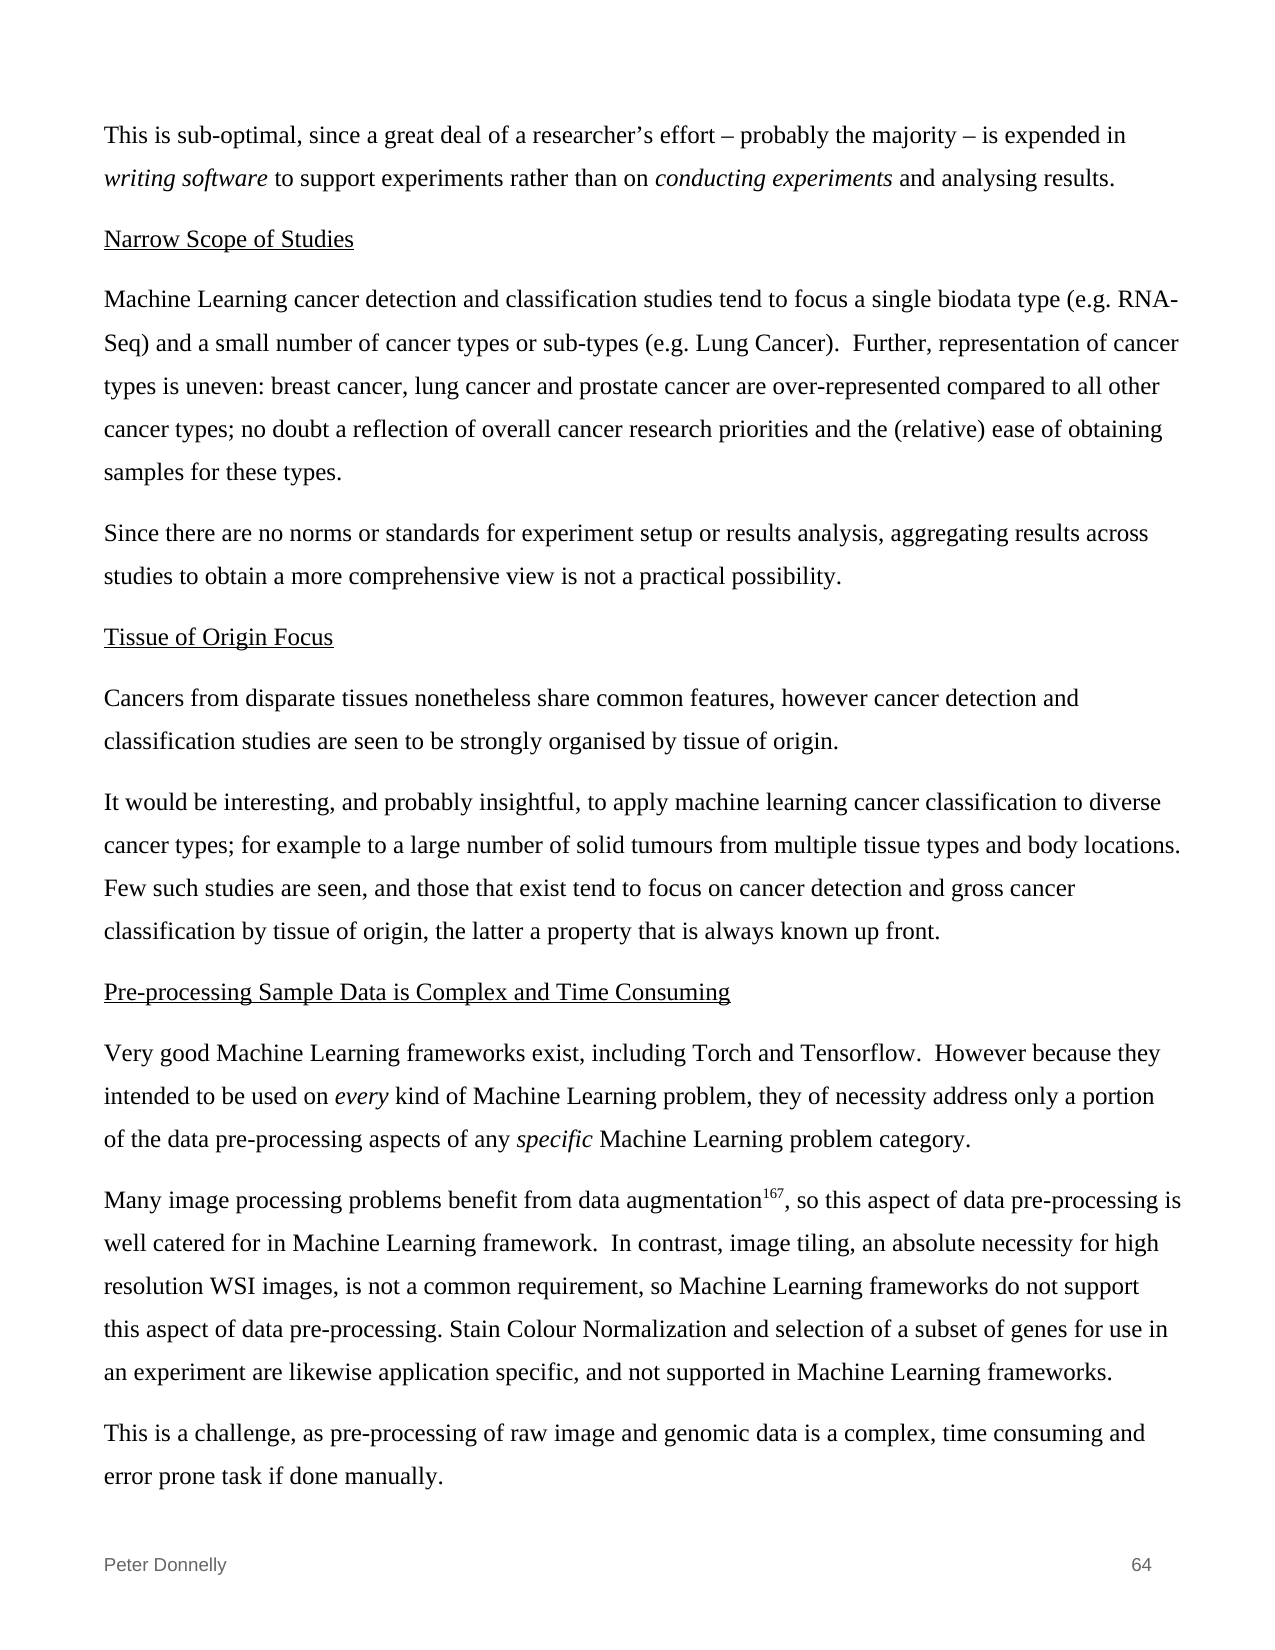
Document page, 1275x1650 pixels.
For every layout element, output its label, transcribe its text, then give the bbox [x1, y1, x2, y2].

text Machine Learning cancer detection and classification studies tend to focus a single biodata type (e.g. RNA-Seq) and a small number of cancer types or sub-types (e.g. Lung Cancer). Further, representation of cancer types is uneven: breast cancer, lung cancer and prostate cancer are over-represented compared to all other cancer types; no doubt a reflection of overall cancer research priorities and the (relative) ease of obtaining samples for these types. [103, 284, 1181, 486]
text Cancers from disparate tissues nonetheless share common features, however cancer detection and classification studies are seen to be strongly organised by tissue of origin. [103, 683, 1181, 754]
text Narrow Scope of Studies [103, 224, 1181, 252]
text Since there are no norms or standards for experiment setup or results analysis, aggregating results across studies to obtain a more comprehensive view is not a practical possibility. [103, 518, 1181, 590]
text This is a challenge, as pre-processing of raw image and genomic data is a complex, time consuming and error prone task if done manually. [103, 1418, 1181, 1490]
text Pre-processing Sample Data is Complex and Time Consuming [103, 977, 1181, 1006]
text This is sub-optimal, since a great deal of a researcher’s effort – probably the majority – is expended in writing software to support experiments rather than on conducting experiments and analysing results. [103, 120, 1181, 192]
text Very good Machine Learning frameworks exist, including Torch and Tensorflow. However because they intended to be used on every kind of Machine Learning problem, they of necessity address only a portion of the data pre-processing aspects of any specific Machine Learning problem category. [103, 1038, 1181, 1153]
text Many image processing problems benefit from data augmentation, so this aspect of data pre-processing is well catered for in Machine Learning framework. In contrast, image tiling, an absolute necessity for high resolution WSI images, is not a common requirement, so Machine Learning frameworks do not support this aspect of data pre-processing. Stain Colour Normalization and selection of a subset of genes for use in an experiment are likewise application specific, and not supported in Machine Learning frameworks. [103, 1185, 1181, 1386]
text It would be interesting, and probably insightful, to apply machine learning cancer classification to diverse cancer types; for example to a large number of solid tumours from multiple tissue types and body locations. Few such studies are seen, and those that exist tend to focus on cancer detection and gross cancer classification by tissue of origin, the latter a property that is always known up front. [103, 787, 1181, 945]
text Tissue of Origin Focus [103, 622, 1181, 651]
